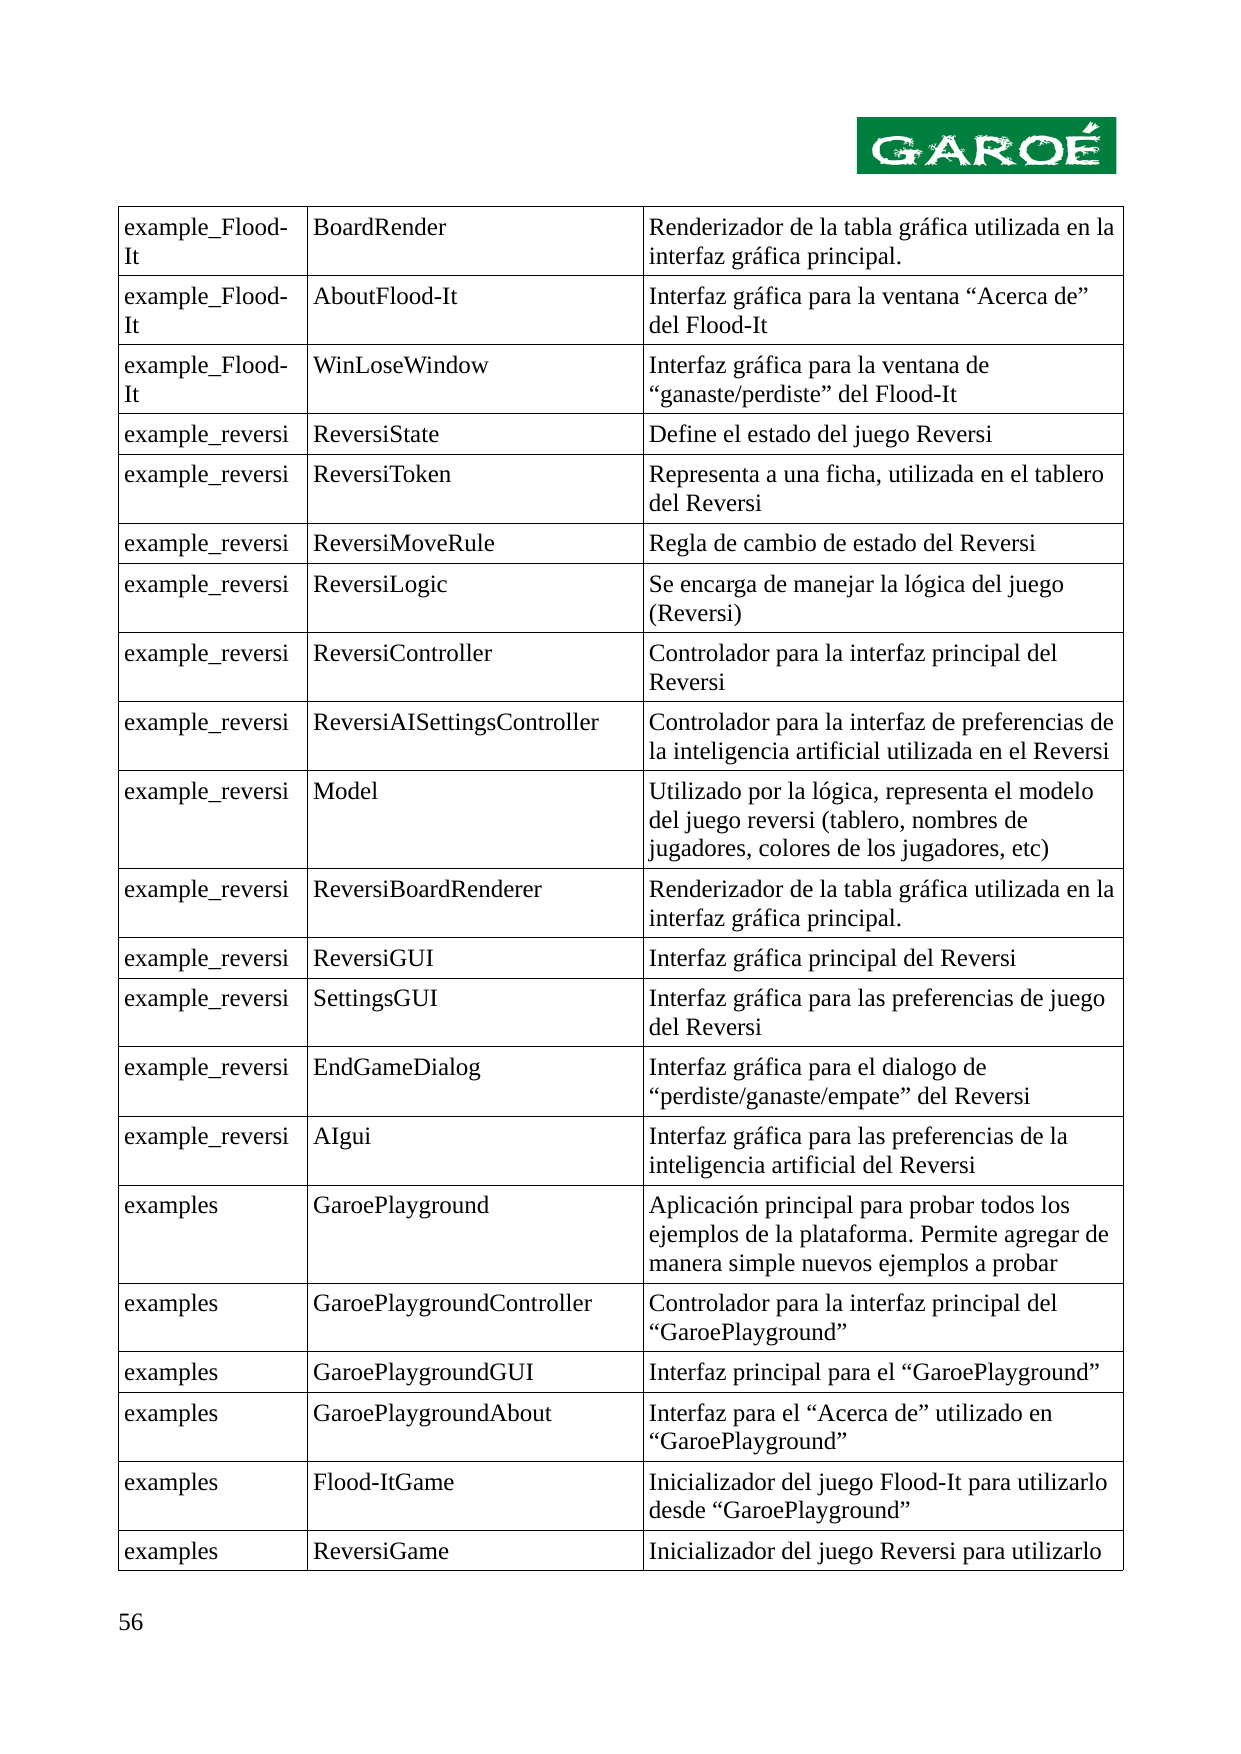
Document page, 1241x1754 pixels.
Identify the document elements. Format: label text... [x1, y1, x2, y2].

table_cell BoardRender [308, 207, 643, 275]
table_cell examples [119, 1352, 307, 1392]
table_cell Se encarga de manejar la lógica del juego (Reversi) [644, 564, 1123, 632]
table_cell example_Flood-It [119, 276, 307, 344]
table_cell Controlador para la interfaz de preferencias de la inteligencia artificial utilizada en el Reversi [644, 702, 1123, 770]
table_cell Renderizador de la tabla gráfica utilizada en la interfaz gráfica principal. [644, 869, 1123, 937]
table_cell GaroePlaygroundGUI [308, 1352, 643, 1392]
table_cell ReversiAISettingsController [308, 702, 643, 770]
table_cell ReversiLogic [308, 564, 643, 632]
table_cell Utilizado por la lógica, representa el modelo del juego reversi (tablero, nombres de jugadores, colores de los jugadores, etc) [644, 771, 1123, 868]
table_cell example_reversi [119, 1047, 307, 1116]
table_cell example_reversi [119, 564, 307, 632]
table_cell example_reversi [119, 938, 307, 977]
table_cell examples [119, 1531, 307, 1570]
table_cell SettingsGUI [308, 979, 643, 1046]
table_cell Controlador para la interfaz principal del “GaroePlayground” [644, 1284, 1123, 1351]
table_cell examples [119, 1393, 307, 1461]
table_cell example_reversi [119, 771, 307, 868]
table_cell Aplicación principal para probar todos los ejemplos de la plataforma. Permite agregar de manera simple nuevos ejemplos a probar [644, 1186, 1123, 1282]
table_cell Interfaz gráfica para la ventana “Acerca de” del Flood-It [644, 276, 1123, 344]
table_cell Interfaz gráfica para la ventana de “ganaste/perdiste” del Flood-It [644, 345, 1123, 413]
table_cell example_reversi [119, 455, 307, 523]
table_cell Interfaz gráfica para las preferencias de juego del Reversi [644, 979, 1123, 1046]
table_cell example_Flood-It [119, 345, 307, 413]
table_cell examples [119, 1186, 307, 1282]
table_cell GaroePlayground [308, 1186, 643, 1282]
table_cell EndGameDialog [308, 1047, 643, 1116]
table_cell AIgui [308, 1117, 643, 1184]
table_cell Regla de cambio de estado del Reversi [644, 524, 1123, 563]
table_cell Flood-ItGame [308, 1462, 643, 1530]
table_cell example_reversi [119, 1117, 307, 1184]
table_cell example_Flood-It [119, 207, 307, 275]
picture [856, 117, 1117, 174]
table_cell GaroePlaygroundController [308, 1284, 643, 1351]
table_cell ReversiMoveRule [308, 524, 643, 563]
table_cell Interfaz gráfica para el dialogo de “perdiste/ganaste/empate” del Reversi [644, 1047, 1123, 1116]
table_cell AboutFlood-It [308, 276, 643, 344]
table_cell examples [119, 1284, 307, 1351]
table_cell ReversiController [308, 633, 643, 701]
table_cell Renderizador de la tabla gráfica utilizada en la interfaz gráfica principal. [644, 207, 1123, 275]
table_cell examples [119, 1462, 307, 1530]
table_cell example_reversi [119, 633, 307, 701]
table_cell example_reversi [119, 414, 307, 454]
table_cell ReversiToken [308, 455, 643, 523]
table_cell example_reversi [119, 979, 307, 1046]
table_cell Inicializador del juego Flood-It para utilizarlo desde “GaroePlayground” [644, 1462, 1123, 1530]
table_cell Inicializador del juego Reversi para utilizarlo [644, 1531, 1123, 1570]
table_cell example_reversi [119, 524, 307, 563]
table_cell example_reversi [119, 702, 307, 770]
table_cell example_reversi [119, 869, 307, 937]
table_cell Define el estado del juego Reversi [644, 414, 1123, 454]
table_cell WinLoseWindow [308, 345, 643, 413]
table_cell Interfaz gráfica para las preferencias de la inteligencia artificial del Reversi [644, 1117, 1123, 1184]
table_cell GaroePlaygroundAbout [308, 1393, 643, 1461]
table_cell ReversiGame [308, 1531, 643, 1570]
table_cell Interfaz principal para el “GaroePlayground” [644, 1352, 1123, 1392]
table_cell Interfaz gráfica principal del Reversi [644, 938, 1123, 977]
table_cell Representa a una ficha, utilizada en el tablero del Reversi [644, 455, 1123, 523]
table_cell Controlador para la interfaz principal del Reversi [644, 633, 1123, 701]
table_cell ReversiGUI [308, 938, 643, 977]
table_cell ReversiState [308, 414, 643, 454]
table_cell Model [308, 771, 643, 868]
table_cell ReversiBoardRenderer [308, 869, 643, 937]
table_cell Interfaz para el “Acerca de” utilizado en “GaroePlayground” [644, 1393, 1123, 1461]
